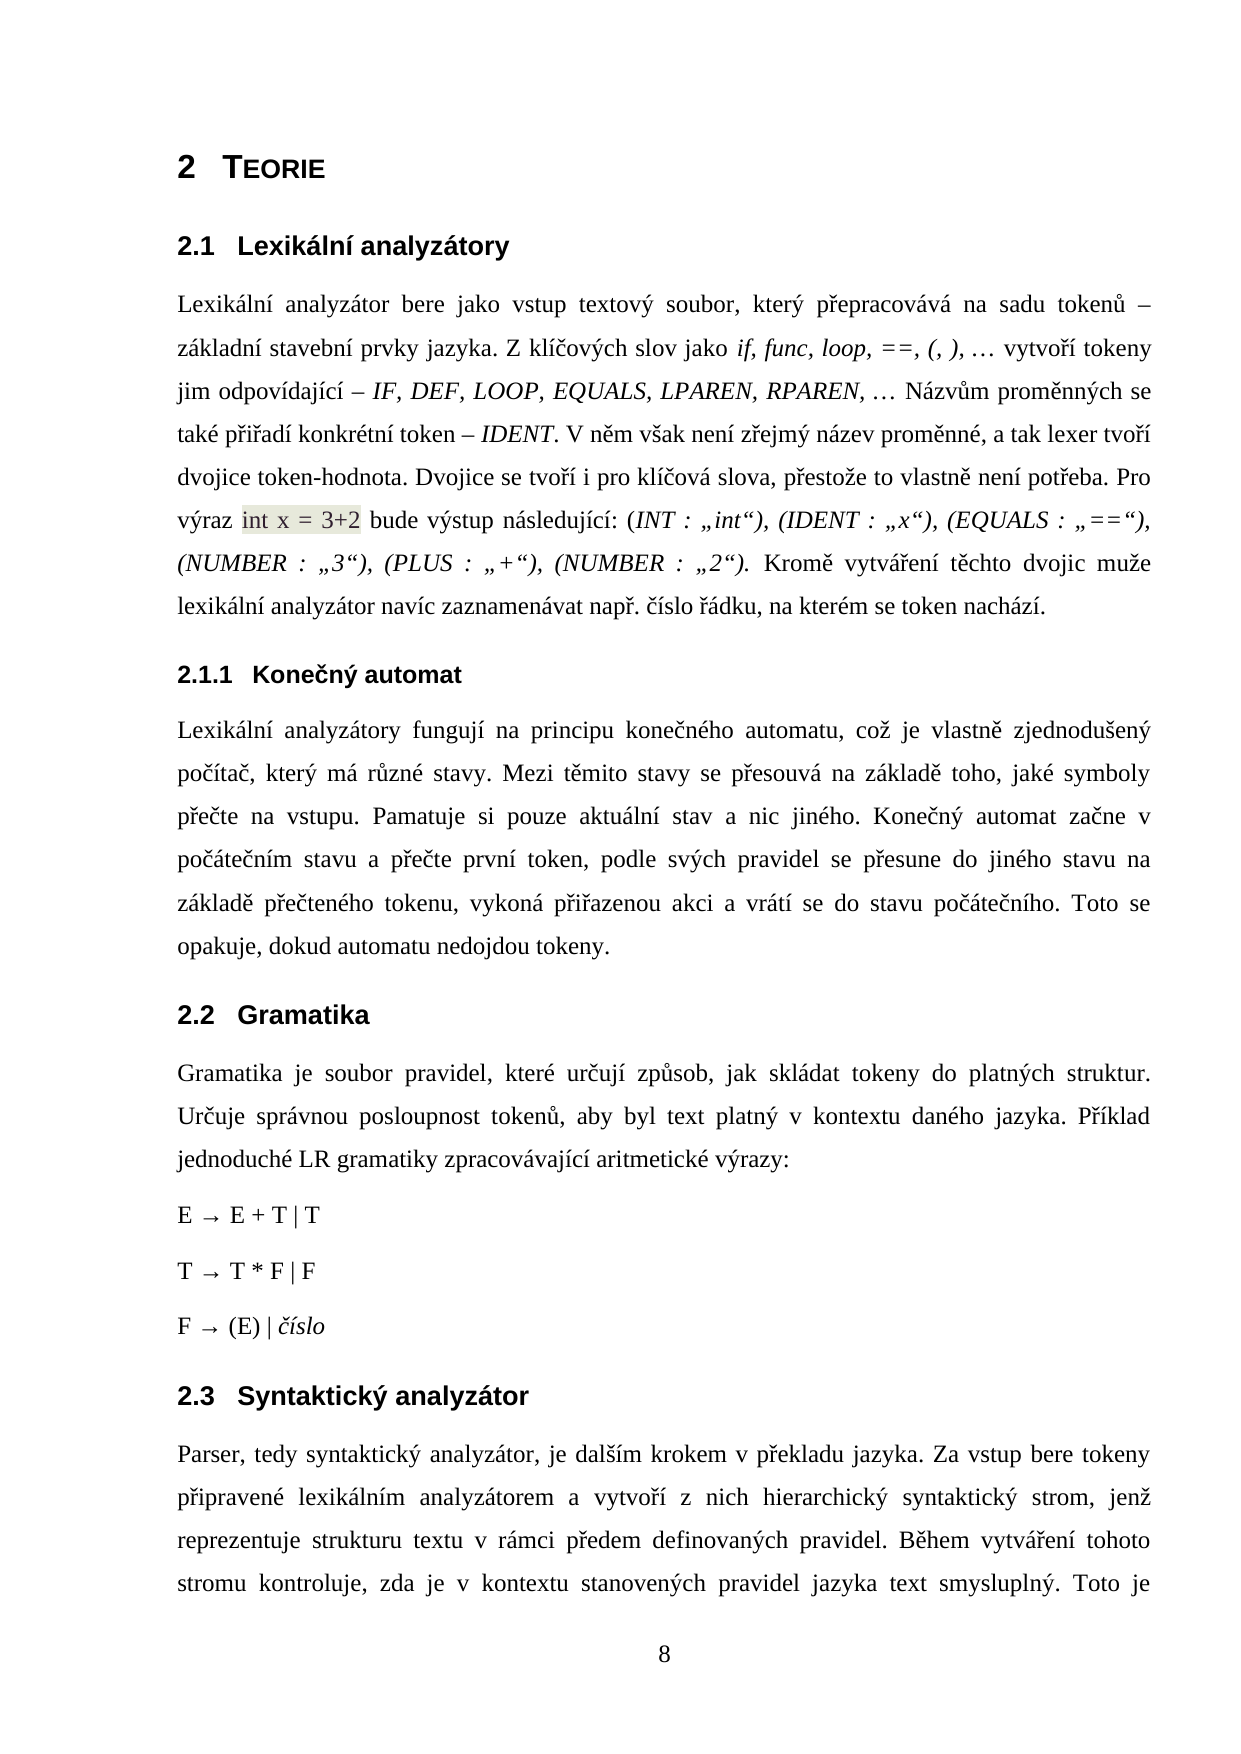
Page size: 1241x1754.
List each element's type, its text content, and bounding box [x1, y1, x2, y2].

subtitle Teorie [177, 148, 1152, 186]
text E → E + T | T [177, 1200, 1152, 1229]
subtitle Lexikální analyzátory [177, 230, 1152, 261]
text T → T * F | F [177, 1256, 1152, 1284]
text Gramatika je soubor pravidel, které určují způsob, jak skládat tokeny do platných struktur. Určuje správnou posloupnost tokenů, aby byl text platný v kontextu daného jazyka. Příklad jednoduché LR gramatiky zpracovávající aritmetické výrazy: [177, 1058, 1152, 1173]
subtitle Gramatika [177, 999, 1152, 1030]
subtitle Syntaktický analyzátor [177, 1379, 1152, 1411]
text Lexikální analyzátor bere jako vstup textový soubor, který přepracovává na sadu tokenů – základní stavební prvky jazyka. Z klíčových slov jako if, func, loop, ==, (, ), … vytvoří tokeny jim odpovídající – IF, DEF, LOOP, EQUALS, LPAREN, RPAREN, … Názvům proměnných se také přiřadí konkrétní token – IDENT. V něm však není zřejmý název proměnné, a tak lexer tvoří dvojice token-hodnota. Dvojice se tvoří i pro klíčová slova, přestože to vlastně není potřeba. Pro výraz int x = 3+2 bude výstup následující: (INT : „int“), (IDENT : „x“), (EQUALS : „==“), (NUMBER : „3“), (PLUS : „+“), (NUMBER : „2“). Kromě vytváření těchto dvojic muže lexikální analyzátor navíc zaznamenávat např. číslo řádku, na kterém se token nachází. [177, 289, 1152, 620]
text Parser, tedy syntaktický analyzátor, je dalším krokem v překladu jazyka. Za vstup bere tokeny připravené lexikálním analyzátorem a vytvoří z nich hierarchický syntaktický strom, jenž reprezentuje strukturu textu v rámci předem definovaných pravidel. Během vytváření tohoto stromu kontroluje, zda je v kontextu stanovených pravidel jazyka text smysluplný. Toto je [177, 1439, 1152, 1597]
text Lexikální analyzátory fungují na principu konečného automatu, což je vlastně zjednodušený počítač, který má různé stavy. Mezi těmito stavy se přesouvá na základě toho, jaké symboly přečte na vstupu. Pamatuje si pouze aktuální stav a nic jiného. Konečný automat začne v počátečním stavu a přečte první token, podle svých pravidel se přesune do jiného stavu na základě přečteného tokenu, vykoná přiřazenou akci a vrátí se do stavu počátečního. Toto se opakuje, dokud automatu nedojdou tokeny. [177, 715, 1152, 959]
subtitle Konečný automat [177, 659, 1152, 688]
text F → (E) | číslo [177, 1311, 1152, 1340]
